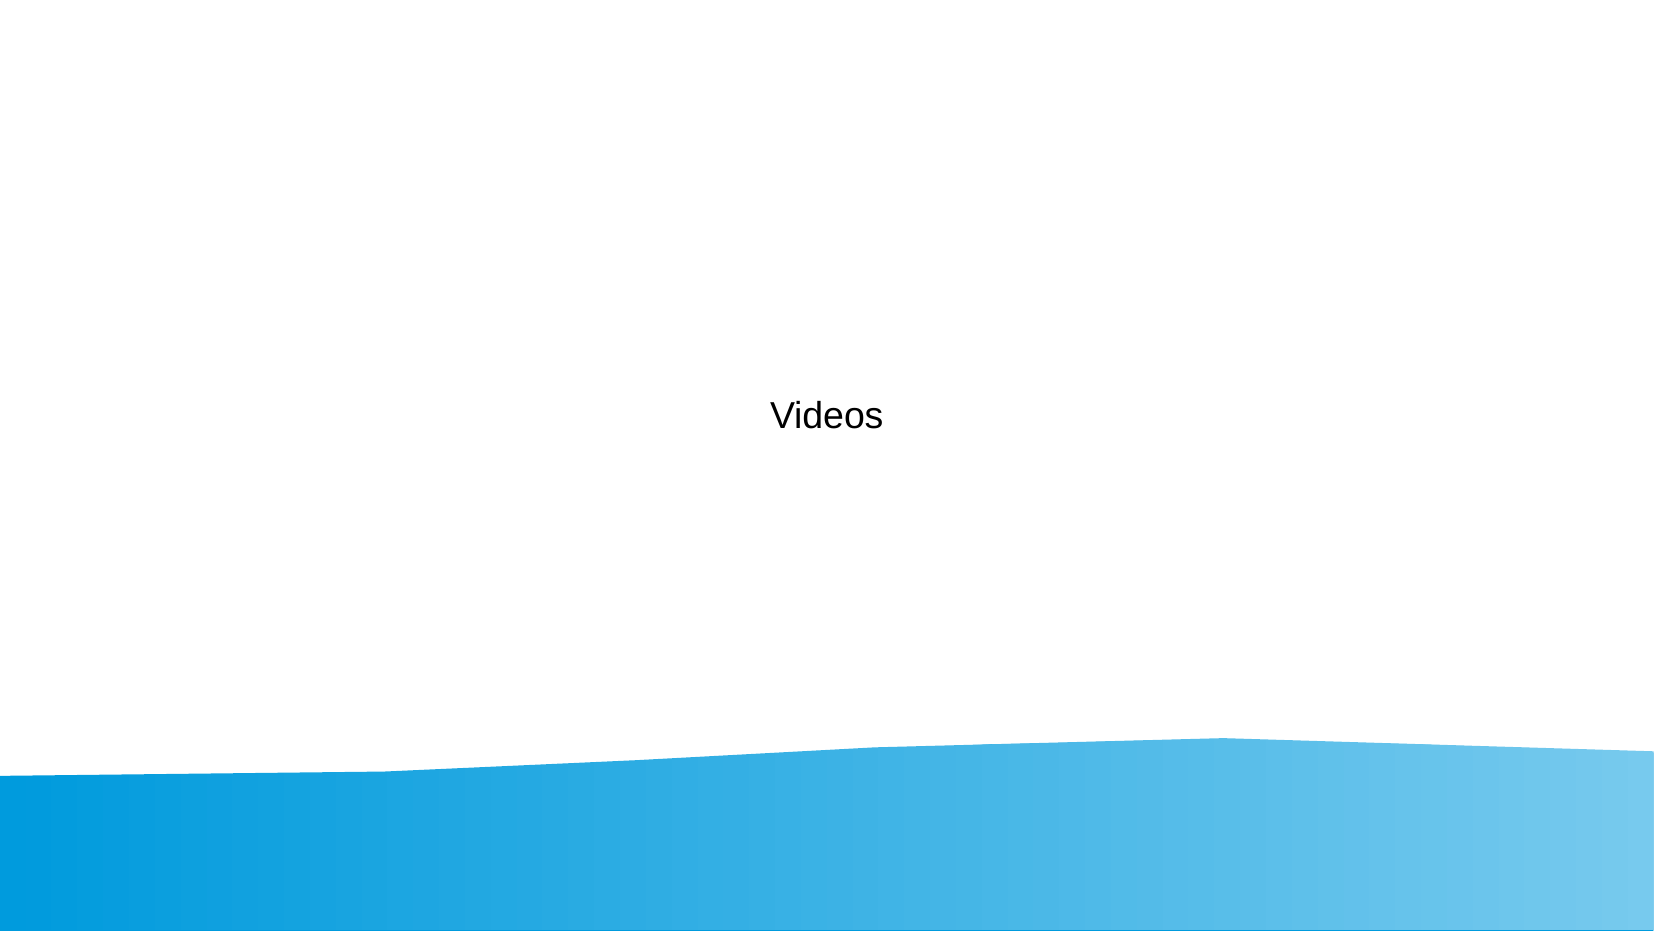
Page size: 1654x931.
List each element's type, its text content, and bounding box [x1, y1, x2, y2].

text_box Videos [755, 386, 899, 444]
